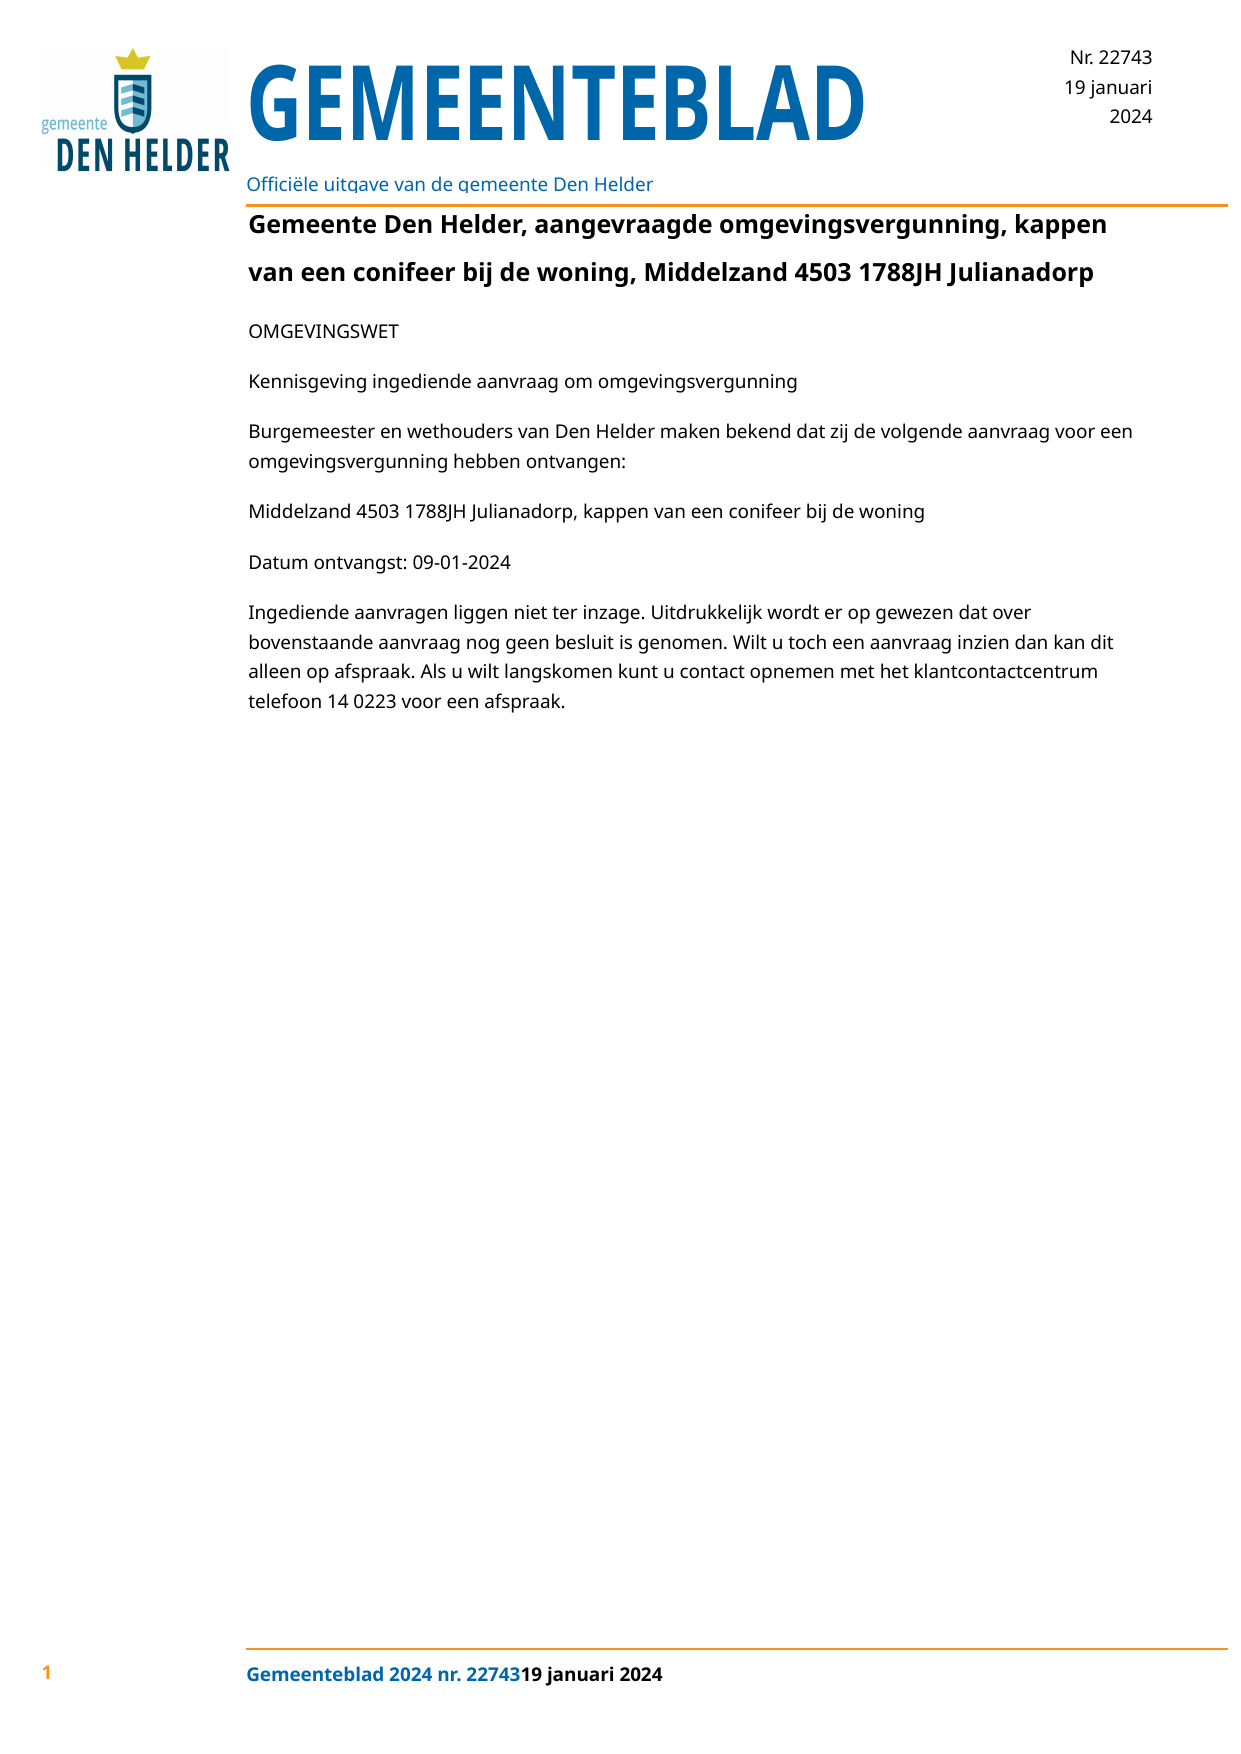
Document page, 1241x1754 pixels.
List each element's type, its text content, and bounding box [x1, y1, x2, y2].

picture [220, 160, 224, 172]
text Burgemeester en wethouders van Den Helder maken bekend dat zij de volgende aanvraag voor een omgevingsvergunning hebben ontvangen: [248, 419, 1152, 474]
text Kennisgeving ingediende aanvraag om omgevingsvergunning [248, 368, 1152, 394]
text Datum ontvangst: 09-01-2024 [248, 549, 1152, 575]
picture [41, 47, 231, 172]
text OMGEVINGSWET [248, 318, 1152, 344]
picture [63, 144, 68, 165]
picture [182, 144, 187, 165]
text Gemeente Den Helder, aangevraagde omgevingsvergunning, kappen van een conifeer bij de woning, Middelzand 4503 1788JH Julianadorp [248, 207, 1152, 288]
text Middelzand 4503 1788JH Julianadorp, kappen van een conifeer bij de woning [248, 499, 1152, 524]
picture [130, 157, 135, 172]
text Ingediende aanvragen liggen niet ter inzage. Uitdrukkelijk wordt er op gewezen dat over bovenstaande aanvraag nog geen besluit is genomen. Wilt u toch een aanvraag inzien dan kan dit alleen op afspraak. Als u wilt langskomen kunt u contact opnemen met het klantcontactcentrum telefoon 14 0223 voor een afspraak. [248, 599, 1152, 714]
picture [100, 154, 106, 172]
